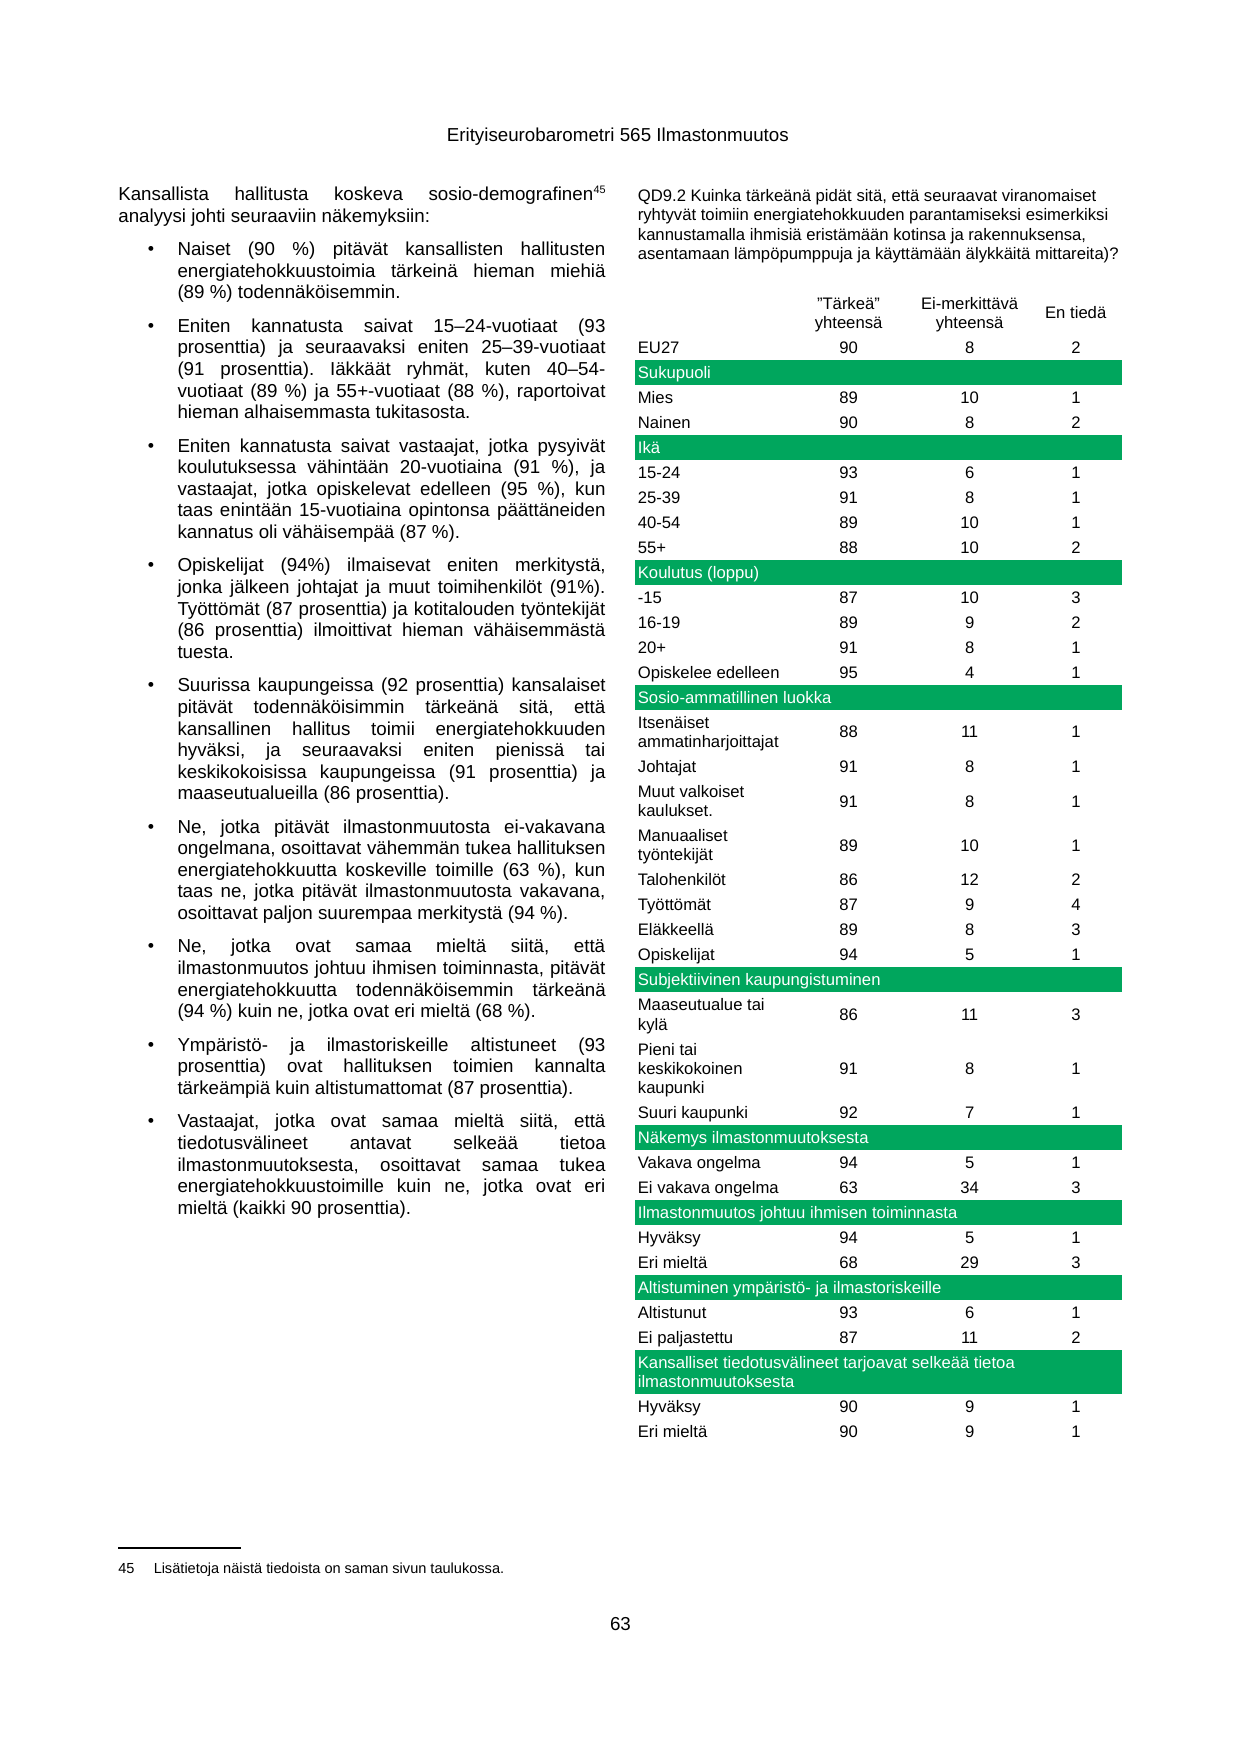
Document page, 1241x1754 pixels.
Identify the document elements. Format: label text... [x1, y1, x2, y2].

table_cell EU27 [635, 335, 787, 360]
table_cell 1 [1029, 635, 1122, 660]
table_cell Hyväksy [635, 1394, 787, 1419]
table_cell 10 [910, 535, 1029, 560]
table_cell 90 [787, 1419, 910, 1444]
table_header QD9.2 Kuinka tärkeänä pidät sitä, että seuraavat viranomaiset ryhtyvät toimiin energiatehokkuuden parantamiseksi esimerkiksi kannustamalla ihmisiä eristämään kotinsa ja rakennuksensa, asentamaan lämpöpumppuja ja käyttämään älykkäitä mittareita)? [635, 183, 1122, 266]
table_cell Sosio-ammatillinen luokka [635, 685, 1122, 710]
table_cell Ei paljastettu [635, 1325, 787, 1350]
table_cell Talohenkilöt [635, 867, 787, 892]
table_cell [1029, 266, 1122, 291]
table_cell Koulutus (loppu) [635, 560, 1122, 585]
table_cell 25-39 [635, 485, 787, 510]
table_cell Pieni tai keskikokoinen kaupunki [635, 1036, 787, 1100]
table_cell Sukupuoli [635, 360, 1122, 385]
table_cell 11 [910, 1325, 1029, 1350]
table_cell Kansalliset tiedotusvälineet tarjoavat selkeää tietoa ilmastonmuutoksesta [635, 1350, 1122, 1394]
table_cell 11 [910, 992, 1029, 1036]
table_cell 8 [910, 485, 1029, 510]
table_cell 12 [910, 867, 1029, 892]
table_cell 2 [1029, 535, 1122, 560]
table_cell 16-19 [635, 610, 787, 635]
table_cell 90 [787, 1394, 910, 1419]
table_cell 5 [910, 942, 1029, 967]
table_cell 9 [910, 610, 1029, 635]
table_cell 93 [787, 460, 910, 485]
list Ne, jotka pitävät ilmastonmuutosta ei-vakavana ongelmana, osoittavat vähemmän tukea hallituksen energiatehokkuutta koskeville toimille (63 %), kun taas ne, jotka pitävät ilmastonmuutosta vakavana, osoittavat paljon suurempaa merkitystä (94 %). [148, 815, 605, 923]
table_cell 91 [787, 1036, 910, 1100]
table_cell 1 [1029, 1100, 1122, 1125]
table_cell Ilmastonmuutos johtuu ihmisen toiminnasta [635, 1200, 1122, 1225]
table_cell Subjektiivinen kaupungistuminen [635, 967, 1122, 992]
table_cell 89 [787, 610, 910, 635]
table_cell 6 [910, 460, 1029, 485]
table_cell 89 [787, 823, 910, 867]
table_cell 91 [787, 779, 910, 823]
table_cell Altistunut [635, 1300, 787, 1325]
table_cell 1 [1029, 942, 1122, 967]
table_cell 10 [910, 585, 1029, 610]
table_cell 90 [787, 410, 910, 435]
table_cell Maaseutualue tai kylä [635, 992, 787, 1036]
table_cell 8 [910, 779, 1029, 823]
table_cell -15 [635, 585, 787, 610]
table_cell Opiskelee edelleen [635, 660, 787, 685]
table_cell Ikä [635, 435, 1122, 460]
table_cell 29 [910, 1250, 1029, 1275]
table_cell [635, 291, 787, 335]
table_cell 5 [910, 1150, 1029, 1175]
table_cell 9 [910, 1394, 1029, 1419]
table_cell 5 [910, 1225, 1029, 1250]
table_cell 1 [1029, 1419, 1122, 1444]
text Kansallista hallitusta koskeva sosio-demografinen analyysi johti seuraaviin näkemyksiin: [118, 183, 605, 226]
list Vastaajat, jotka ovat samaa mieltä siitä, että tiedotusvälineet antavat selkeää tietoa ilmastonmuutoksesta, osoittavat samaa tukea energiatehokkuustoimille kuin ne, jotka ovat eri mieltä (kaikki 90 prosenttia). [148, 1110, 605, 1218]
table_cell 1 [1029, 485, 1122, 510]
table_cell [635, 266, 787, 291]
table_cell 87 [787, 1325, 910, 1350]
table_cell Vakava ongelma [635, 1150, 787, 1175]
list Ne, jotka ovat samaa mieltä siitä, että ilmastonmuutos johtuu ihmisen toiminnasta, pitävät energiatehokkuutta todennäköisemmin tärkeänä (94 %) kuin ne, jotka ovat eri mieltä (68 %). [148, 935, 605, 1022]
table_cell 1 [1029, 823, 1122, 867]
table_cell Johtajat [635, 754, 787, 779]
table_cell 1 [1029, 460, 1122, 485]
table_cell 10 [910, 510, 1029, 535]
table_cell 1 [1029, 754, 1122, 779]
table_cell Ei-merkittävä yhteensä [910, 291, 1029, 335]
list Eniten kannatusta saivat vastaajat, jotka pysyivät koulutuksessa vähintään 20-vuotiaina (91 %), ja vastaajat, jotka opiskelevat edelleen (95 %), kun taas enintään 15-vuotiaina opintonsa päättäneiden kannatus oli vähäisempää (87 %). [148, 434, 605, 542]
table_cell 8 [910, 1036, 1029, 1100]
table_cell [910, 266, 1029, 291]
list Suurissa kaupungeissa (92 prosenttia) kansalaiset pitävät todennäköisimmin tärkeänä sitä, että kansallinen hallitus toimii energiatehokkuuden hyväksi, ja seuraavaksi eniten pienissä tai keskikokoisissa kaupungeissa (91 prosenttia) ja maaseutualueilla (86 prosenttia). [148, 674, 605, 803]
table_cell Suuri kaupunki [635, 1100, 787, 1125]
table_cell 20+ [635, 635, 787, 660]
table_cell Eläkkeellä [635, 917, 787, 942]
table_cell 2 [1029, 1325, 1122, 1350]
table_cell 8 [910, 754, 1029, 779]
table_cell 8 [910, 635, 1029, 660]
table_cell 89 [787, 917, 910, 942]
table_cell 3 [1029, 1175, 1122, 1200]
table_cell 94 [787, 1150, 910, 1175]
table_cell 94 [787, 1225, 910, 1250]
table_cell 1 [1029, 1394, 1122, 1419]
table_cell Nainen [635, 410, 787, 435]
table_cell 8 [910, 335, 1029, 360]
table_cell Työttömät [635, 892, 787, 917]
table_cell 4 [910, 660, 1029, 685]
text Lisätietoja näistä tiedoista on saman sivun taulukossa. [118, 1560, 605, 1577]
table_cell Itsenäiset ammatinharjoittajat [635, 710, 787, 754]
table_cell 89 [787, 510, 910, 535]
table_cell 9 [910, 1419, 1029, 1444]
table_cell 1 [1029, 510, 1122, 535]
table_cell [787, 266, 910, 291]
table_cell 87 [787, 892, 910, 917]
table_cell 4 [1029, 892, 1122, 917]
table_cell 95 [787, 660, 910, 685]
table_cell 2 [1029, 335, 1122, 360]
table_cell 91 [787, 485, 910, 510]
table_cell 2 [1029, 610, 1122, 635]
table_cell 1 [1029, 1150, 1122, 1175]
table_cell Näkemys ilmastonmuutoksesta [635, 1125, 1122, 1150]
table_cell Manuaaliset työntekijät [635, 823, 787, 867]
table_cell 91 [787, 754, 910, 779]
table_cell 68 [787, 1250, 910, 1275]
table_cell 91 [787, 635, 910, 660]
table_cell 10 [910, 385, 1029, 410]
table_cell 34 [910, 1175, 1029, 1200]
table_cell 3 [1029, 585, 1122, 610]
table_cell 92 [787, 1100, 910, 1125]
table_cell 89 [787, 385, 910, 410]
table_cell 15-24 [635, 460, 787, 485]
table_cell 63 [787, 1175, 910, 1200]
table_cell 90 [787, 335, 910, 360]
list Opiskelijat (94%) ilmaisevat eniten merkitystä, jonka jälkeen johtajat ja muut toimihenkilöt (91%). Työttömät (87 prosenttia) ja kotitalouden työntekijät (86 prosenttia) ilmoittivat hieman vähäisemmästä tuesta. [148, 554, 605, 662]
table_cell Eri mieltä [635, 1419, 787, 1444]
table_cell 88 [787, 710, 910, 754]
table_cell 3 [1029, 992, 1122, 1036]
table_cell 8 [910, 410, 1029, 435]
table_cell 2 [1029, 410, 1122, 435]
table_cell 87 [787, 585, 910, 610]
table_cell 1 [1029, 1036, 1122, 1100]
table_cell Mies [635, 385, 787, 410]
table_cell 1 [1029, 710, 1122, 754]
list Ympäristö- ja ilmastoriskeille altistuneet (93 prosenttia) ovat hallituksen toimien kannalta tärkeämpiä kuin altistumattomat (87 prosenttia). [148, 1033, 605, 1098]
table_cell En tiedä [1029, 291, 1122, 335]
table_cell 93 [787, 1300, 910, 1325]
table_cell 55+ [635, 535, 787, 560]
table_cell 1 [1029, 385, 1122, 410]
table_cell Opiskelijat [635, 942, 787, 967]
table_cell 6 [910, 1300, 1029, 1325]
table_cell 40-54 [635, 510, 787, 535]
table_cell Altistuminen ympäristö- ja ilmastoriskeille [635, 1275, 1122, 1300]
table_cell Hyväksy [635, 1225, 787, 1250]
table_cell Eri mieltä [635, 1250, 787, 1275]
list Naiset (90 %) pitävät kansallisten hallitusten energiatehokkuustoimia tärkeinä hieman miehiä (89 %) todennäköisemmin. [148, 238, 605, 303]
table_cell 1 [1029, 779, 1122, 823]
table_cell 1 [1029, 660, 1122, 685]
table_cell 94 [787, 942, 910, 967]
table_cell 88 [787, 535, 910, 560]
table_cell 3 [1029, 1250, 1122, 1275]
table_cell ”Tärkeä” yhteensä [787, 291, 910, 335]
list Eniten kannatusta saivat 15–24-vuotiaat (93 prosenttia) ja seuraavaksi eniten 25–39-vuotiaat (91 prosenttia). Iäkkäät ryhmät, kuten 40–54-vuotiaat (89 %) ja 55+-vuotiaat (88 %), raportoivat hieman alhaisemmasta tukitasosta. [148, 315, 605, 423]
table_cell 11 [910, 710, 1029, 754]
table_cell 1 [1029, 1300, 1122, 1325]
table_cell 7 [910, 1100, 1029, 1125]
table_cell 86 [787, 867, 910, 892]
table_cell 86 [787, 992, 910, 1036]
table_cell Ei vakava ongelma [635, 1175, 787, 1200]
table_cell 2 [1029, 867, 1122, 892]
table_cell 1 [1029, 1225, 1122, 1250]
table_cell 8 [910, 917, 1029, 942]
table_cell Muut valkoiset kaulukset. [635, 779, 787, 823]
table_cell 10 [910, 823, 1029, 867]
table_cell 3 [1029, 917, 1122, 942]
table_cell 9 [910, 892, 1029, 917]
